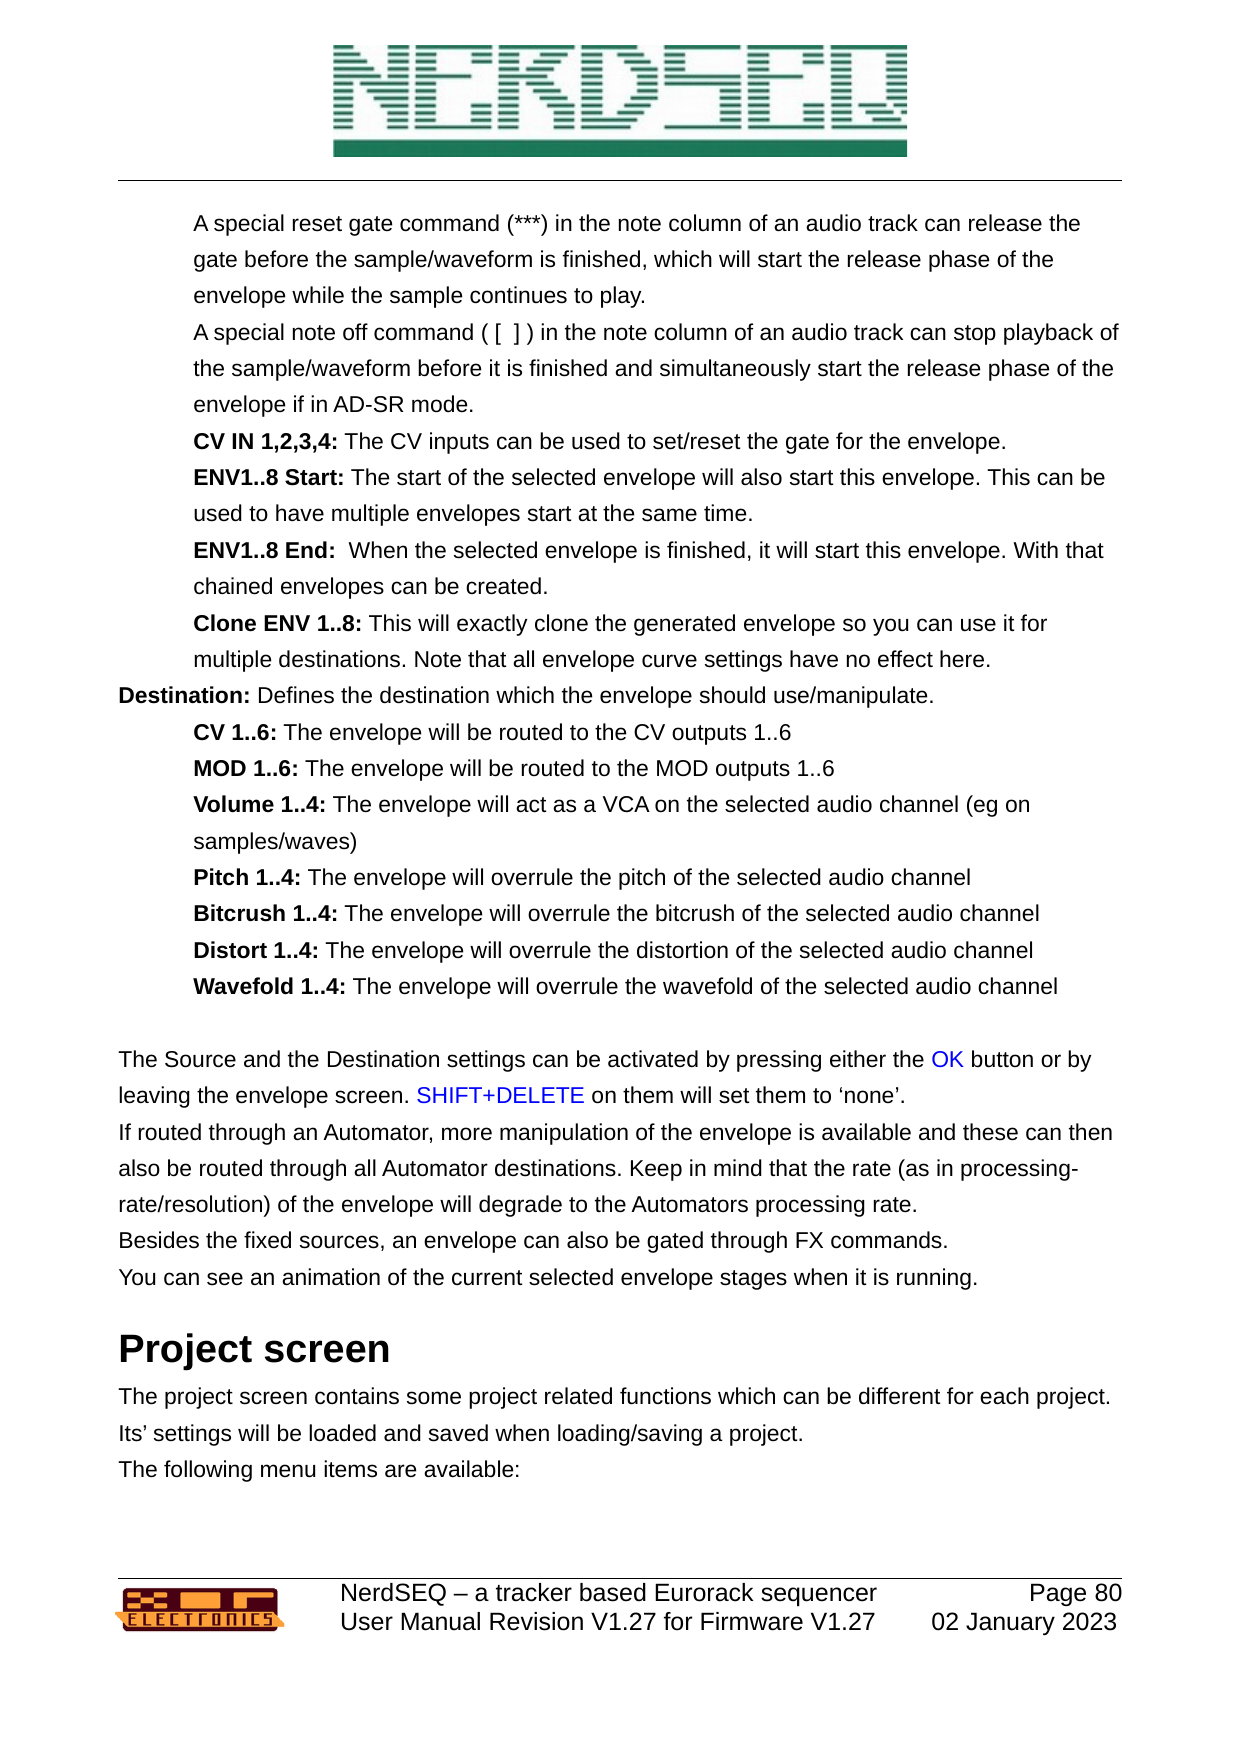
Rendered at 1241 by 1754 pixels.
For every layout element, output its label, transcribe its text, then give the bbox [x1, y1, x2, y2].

text ENV1..8 Start: The start of the selected envelope will also start this envelope. This can be used to have multiple envelopes start at the same time. [193, 464, 1122, 527]
text Pitch 1..4: The envelope will overrule the pitch of the selected audio channel [193, 864, 1122, 890]
text The following menu items are available: [118, 1456, 1122, 1482]
subtitle Project screen [118, 1325, 1122, 1371]
text ENV1..8 End: When the selected envelope is finished, it will start this envelope. With that chained envelopes can be created. [193, 537, 1122, 599]
text A special reset gate command (***) in the note column of an audio track can release the gate before the sample/waveform is finished, which will start the release phase of the envelope while the sample continues to play. [193, 209, 1122, 309]
text Bitcrush 1..4: The envelope will overrule the bitcrush of the selected audio channel [193, 900, 1122, 927]
text Distort 1..4: The envelope will overrule the distortion of the selected audio channel [193, 937, 1122, 963]
text Besides the fixed sources, an envelope can also be gated through FX commands. [118, 1227, 1122, 1254]
text You can see an animation of the current selected envelope stages when it is running. [118, 1264, 1122, 1290]
text Wavefold 1..4: The envelope will overrule the wavefold of the selected audio channel [193, 973, 1122, 999]
text CV IN 1,2,3,4: The CV inputs can be used to set/reset the gate for the envelope. [193, 428, 1122, 454]
text Destination: Defines the destination which the envelope should use/manipulate. [118, 682, 1122, 708]
text Clone ENV 1..8: This will exactly clone the generated envelope so you can use it for multiple destinations. Note that all envelope curve settings have no effect here. [193, 609, 1122, 672]
text A special note off command ( [ ] ) in the note column of an audio track can stop playback of the sample/waveform before it is finished and simultaneously start the release phase of the envelope if in AD-SR mode. [193, 319, 1122, 418]
text CV 1..6: The envelope will be routed to the CV outputs 1..6 [193, 718, 1122, 745]
text The Source and the Destination settings can be activated by pressing either the OK button or by leaving the envelope screen. SHIFT+DELETE on them will set them to ‘none’. [118, 1046, 1122, 1108]
text The project screen contains some project related functions which can be different for each project. Its’ settings will be loaded and saved when loading/saving a project. [118, 1383, 1122, 1446]
picture [333, 45, 908, 157]
text If routed through an Automator, more manipulation of the envelope is available and these can then also be routed through all Automator destinations. Keep in mind that the rate (as in processing-rate/resolution) of the envelope will degrade to the Automators processing rate. [118, 1118, 1122, 1217]
picture [115, 1584, 285, 1634]
text MOD 1..6: The envelope will be routed to the MOD outputs 1..6 [193, 755, 1122, 781]
text Volume 1..4: The envelope will act as a VCA on the selected audio channel (eg on samples/waves) [193, 791, 1122, 854]
